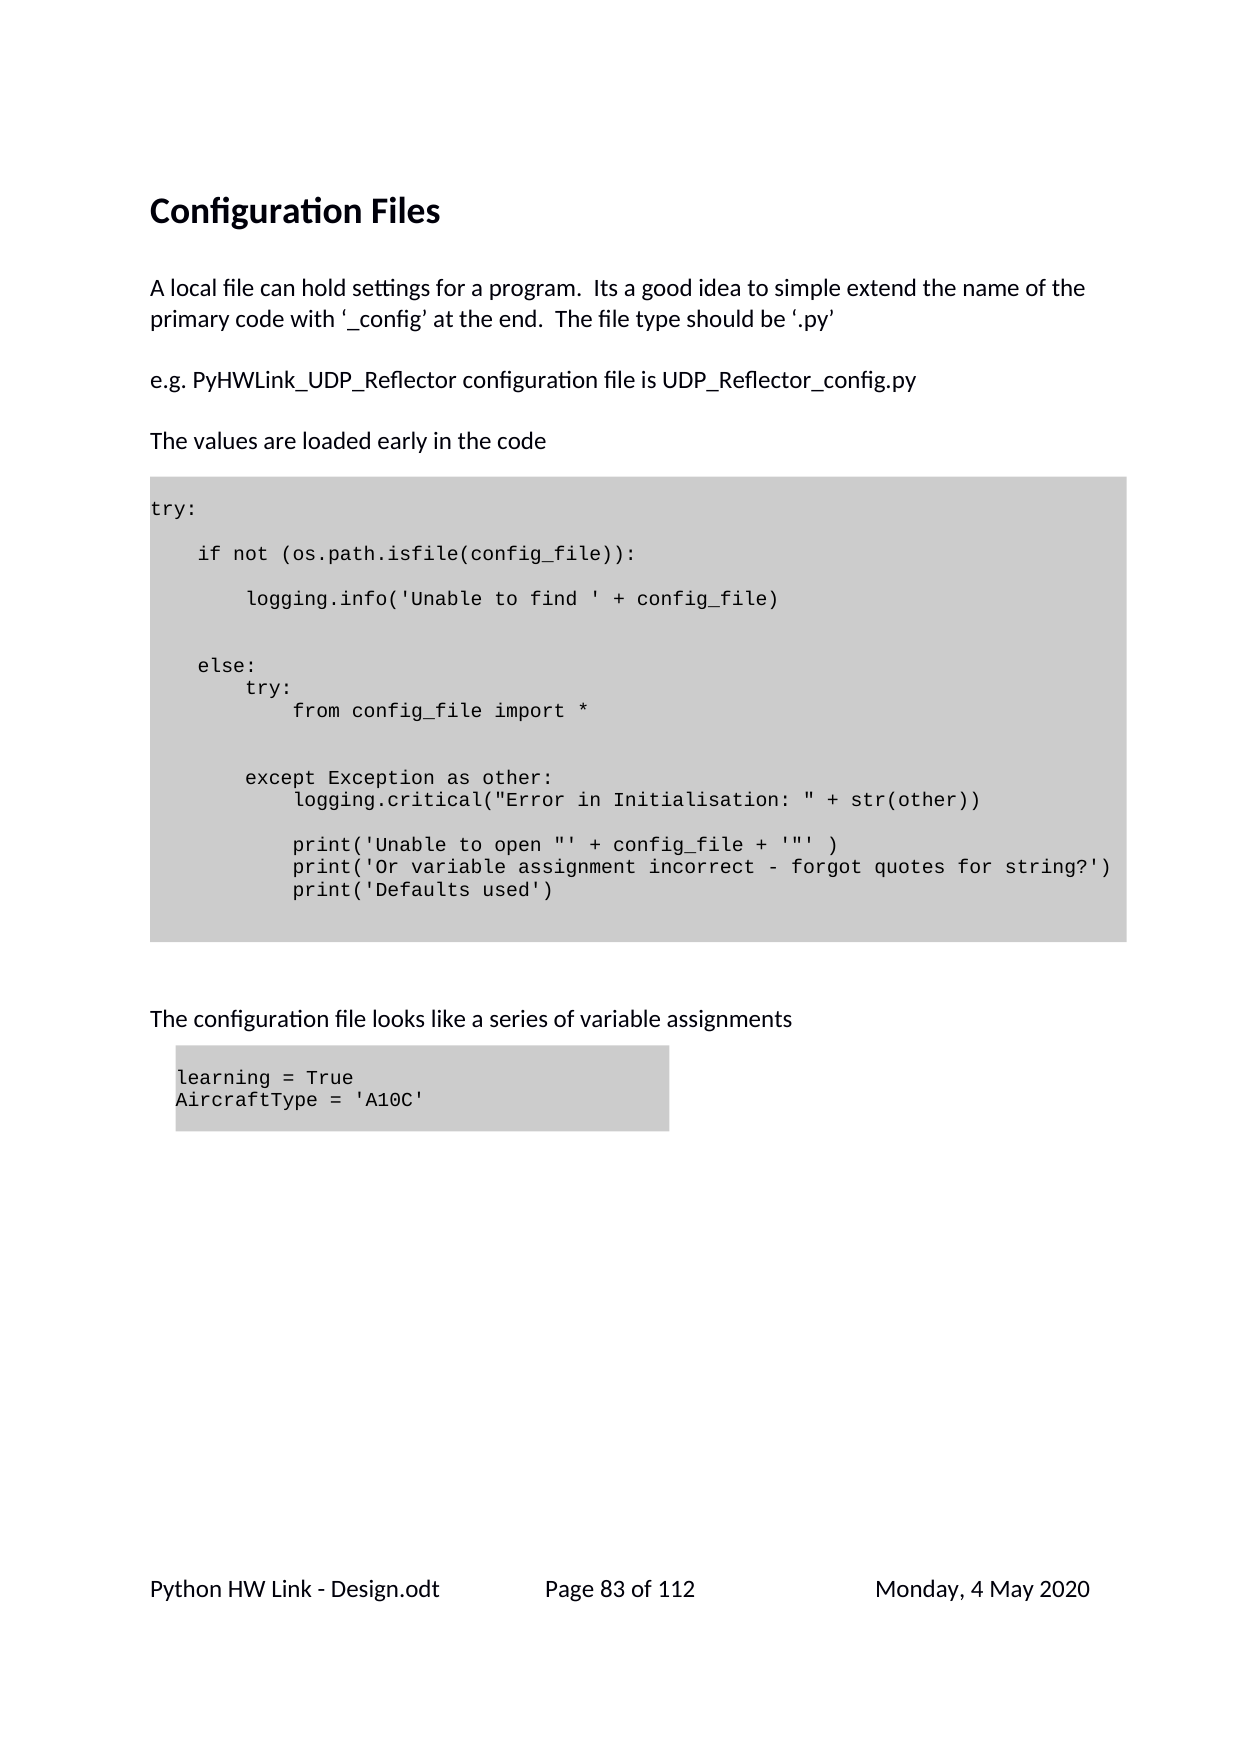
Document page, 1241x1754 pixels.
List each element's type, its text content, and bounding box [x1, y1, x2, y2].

text The values are loaded early in the code [150, 425, 1090, 455]
text A local file can hold settings for a program. Its a good idea to simple extend the name of the primary code with ‘_config’ at the end. The file type should be ‘.py’ [150, 272, 1090, 333]
text e.g. PyHWLink_UDP_Reflector configuration file is UDP_Reflector_config.py [150, 364, 1090, 394]
subtitle Configuration Files [150, 187, 1090, 233]
text The configuration file looks like a series of variable assignments [150, 1003, 1090, 1034]
